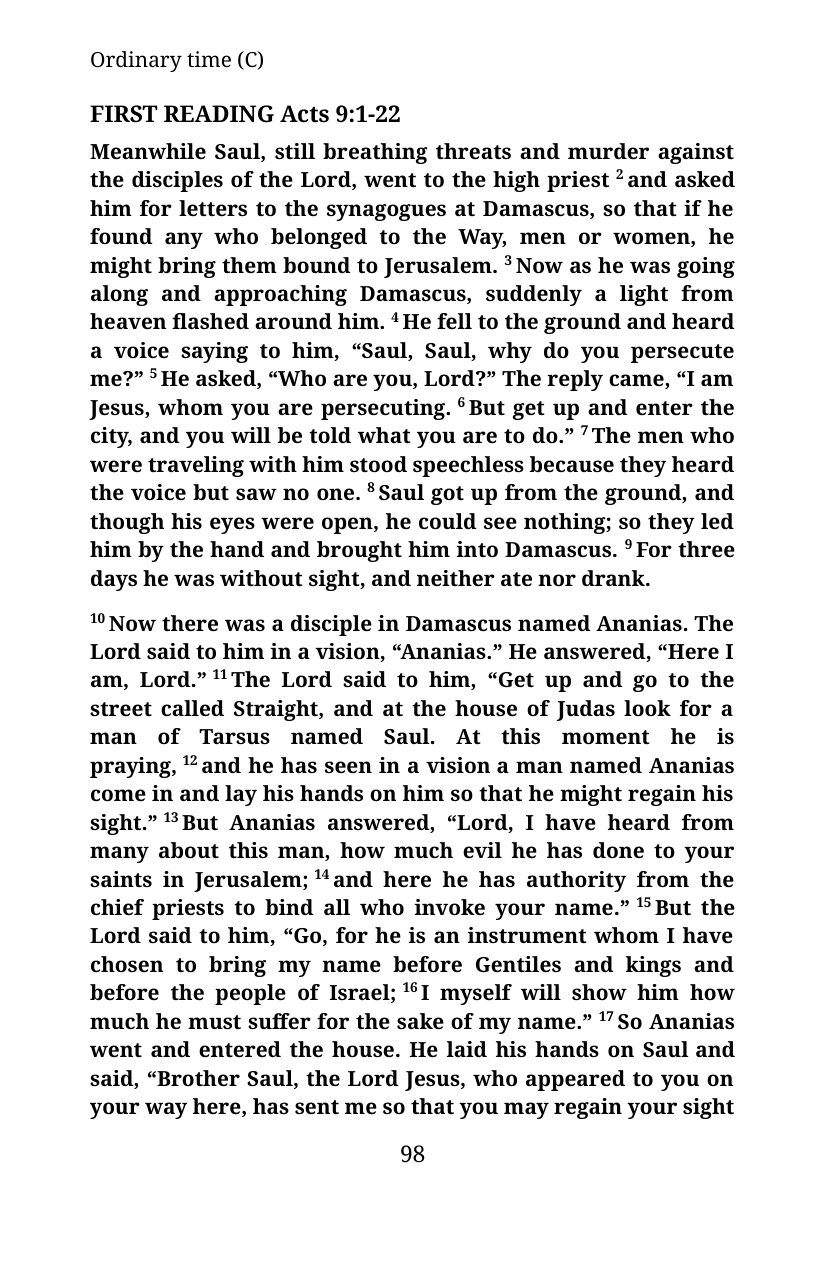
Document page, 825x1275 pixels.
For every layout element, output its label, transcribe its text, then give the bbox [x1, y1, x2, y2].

text FIRST READING Acts 9:1-22 [90, 97, 735, 129]
text 10 Now there was a disciple in Damascus named Ananias. The Lord said to him in a vision, “Ananias.” He answered, “Here I am, Lord.” 11 The Lord said to him, “Get up and go to the street called Straight, and at the house of Judas look for a man of Tarsus named Saul. At this moment he is praying, 12 and he has seen in a vision a man named Ananias come in and lay his hands on him so that he might regain his sight.” 13 But Ananias answered, “Lord, I have heard from many about this man, how much evil he has done to your saints in Jerusalem; 14 and here he has authority from the chief priests to bind all who invoke your name.” 15 But the Lord said to him, “Go, for he is an instrument whom I have chosen to bring my name before Gentiles and kings and before the people of Israel; 16 I myself will show him how much he must suffer for the sake of my name.” 17 So Ananias went and entered the house. He laid his hands on Saul and said, “Brother Saul, the Lord Jesus, who appeared to you on your way here, has sent me so that you may regain your sight [90, 609, 735, 1121]
text Meanwhile Saul, still breathing threats and murder against the disciples of the Lord, went to the high priest 2 and asked him for letters to the synagogues at Damascus, so that if he found any who belonged to the Way, men or women, he might bring them bound to Jerusalem. 3 Now as he was going along and approaching Damascus, suddenly a light from heaven flashed around him. 4 He fell to the ground and heard a voice saying to him, “Saul, Saul, why do you persecute me?” 5 He asked, “Who are you, Lord?” The reply came, “I am Jesus, whom you are persecuting. 6 But get up and enter the city, and you will be told what you are to do.” 7 The men who were traveling with him stood speechless because they heard the voice but saw no one. 8 Saul got up from the ground, and though his eyes were open, he could see nothing; so they led him by the hand and brought him into Damascus. 9 For three days he was without sight, and neither ate nor drank. [90, 137, 735, 592]
